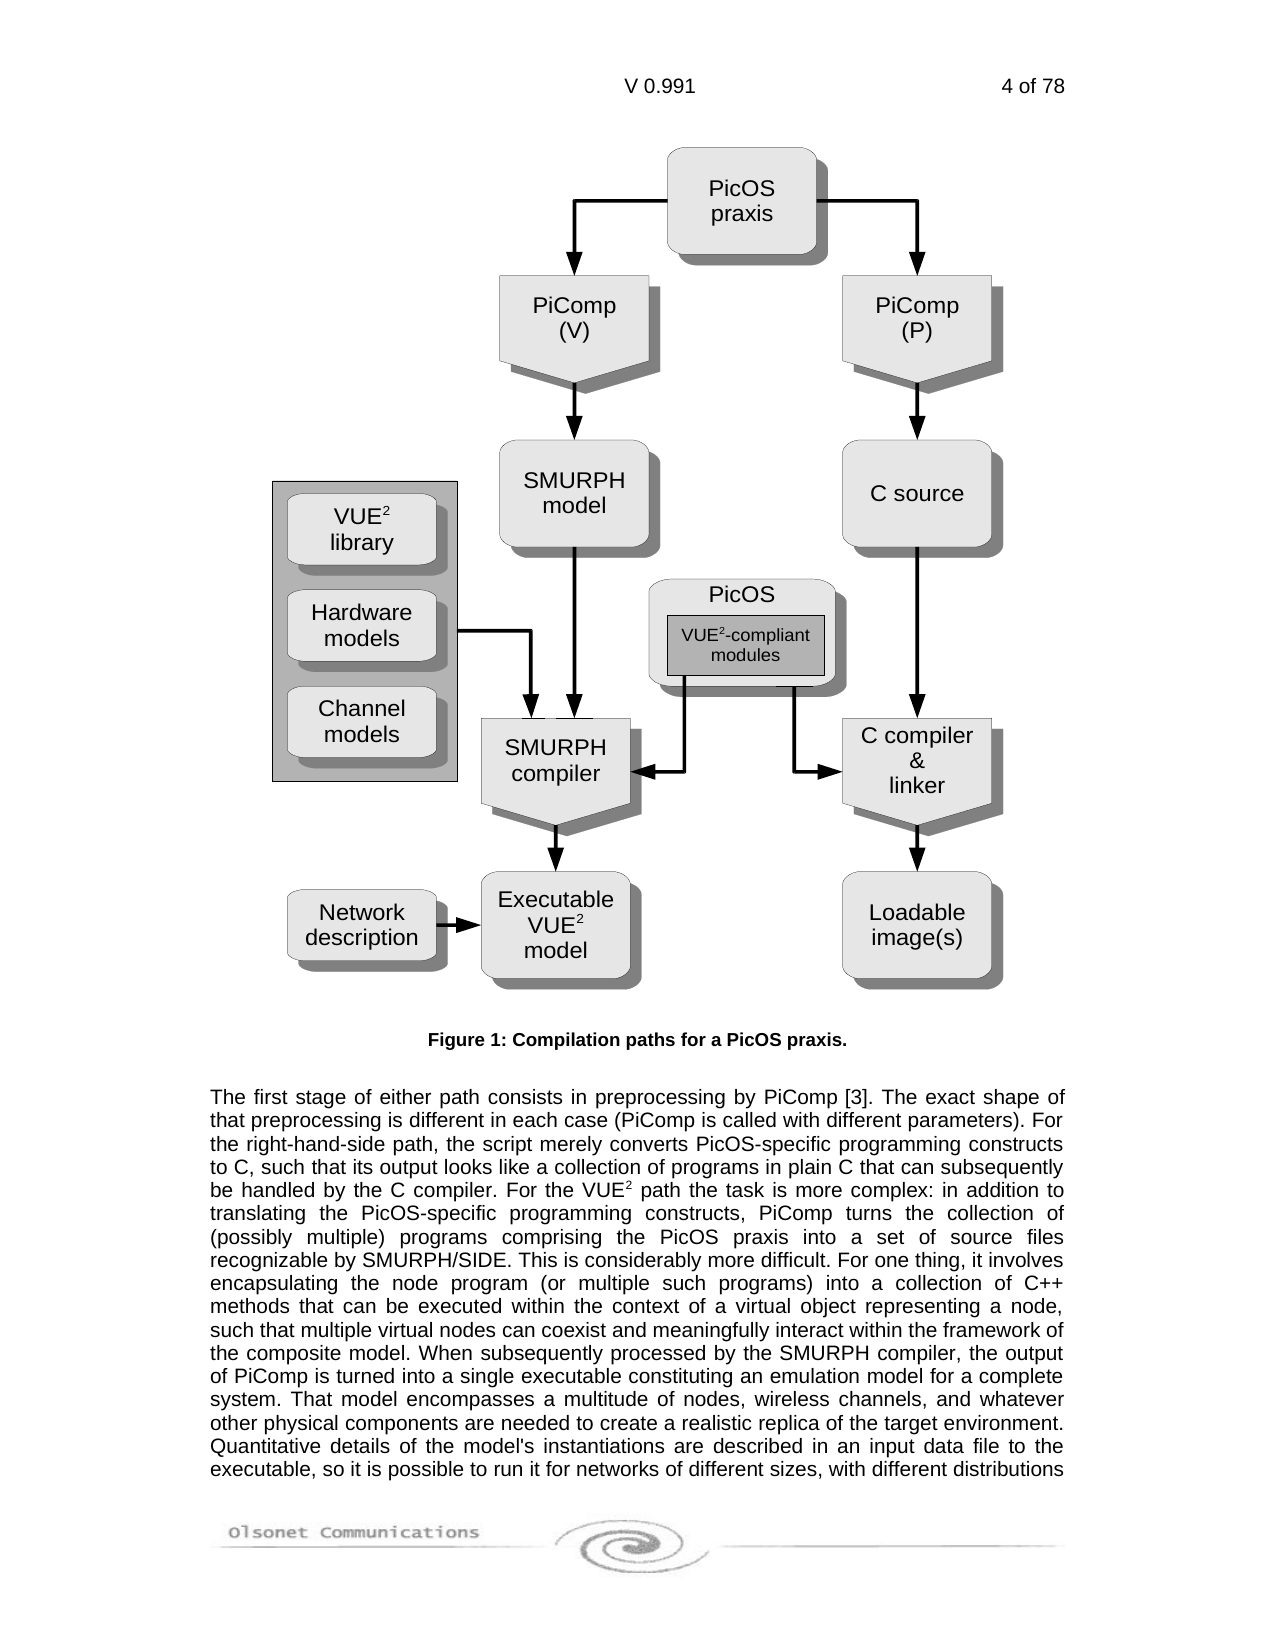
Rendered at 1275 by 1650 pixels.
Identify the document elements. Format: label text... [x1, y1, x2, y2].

text Figure 1: Compilation paths for a PicOS praxis. [265, 1030, 1010, 1051]
picture [210, 1504, 1065, 1596]
text The first stage of either path consists in preprocessing by PiComp [3]. The exact shape of that preprocessing is different in each case (PiComp is called with different parameters). For the right-hand-side path, the script merely converts PicOS-specific programming constructs to C, such that its output looks like a collection of programs in plain C that can subsequently be handled by the C compiler. For the VUE2 path the task is more complex: in addition to translating the PicOS-specific programming constructs, PiComp turns the collection of (possibly multiple) programs comprising the PicOS praxis into a set of source files recognizable by SMURPH/SIDE. This is considerably more difficult. For one thing, it involves encapsulating the node program (or multiple such programs) into a collection of C++ methods that can be executed within the context of a virtual object representing a node, such that multiple virtual nodes can coexist and meaningfully interact within the framework of the composite model. When subsequently processed by the SMURPH compiler, the output of PiComp is turned into a single executable constituting an emulation model for a complete system. That model encompasses a multitude of nodes, wireless channels, and whatever other physical components are needed to create a realistic replica of the target environment. Quantitative details of the model's instantiations are described in an input data file to the executable, so it is possible to run it for networks of different sizes, with different distributions [210, 1086, 1065, 1481]
